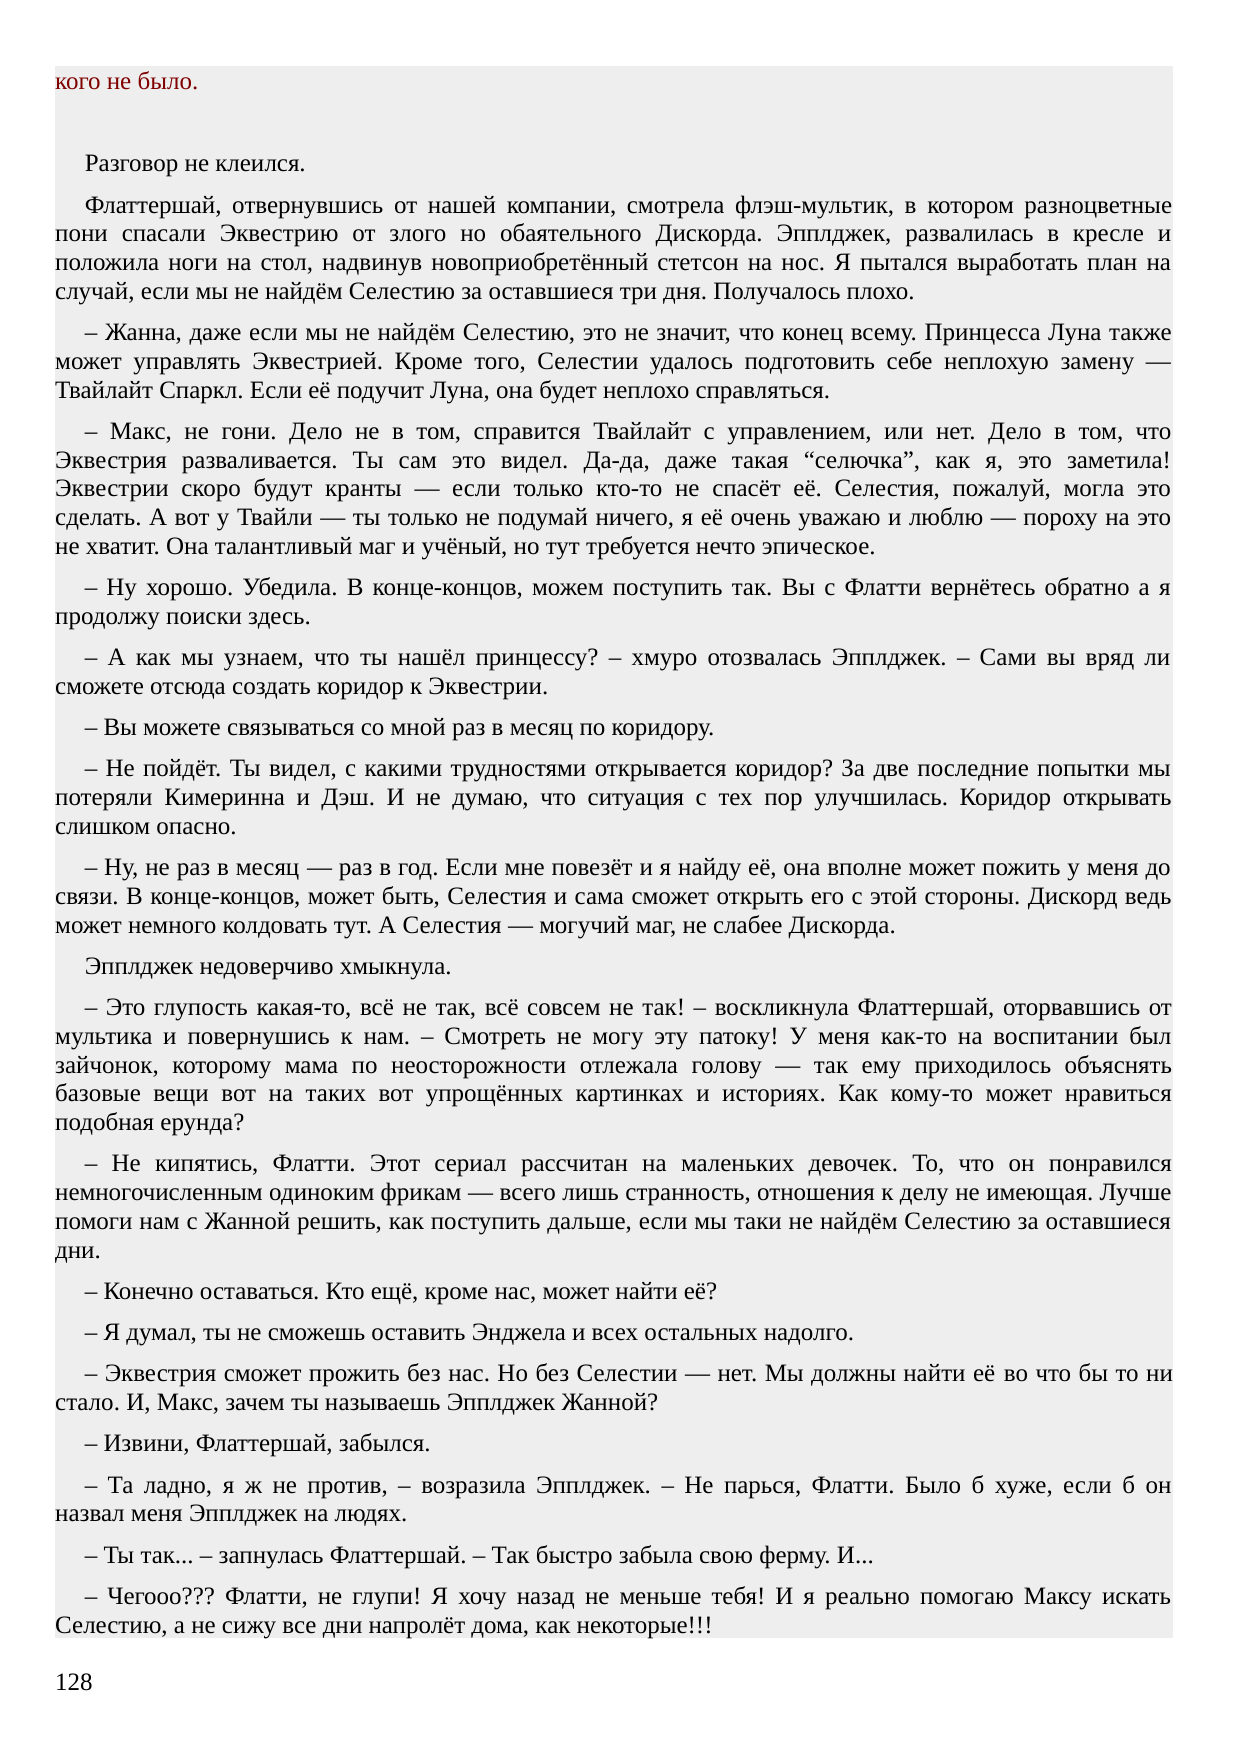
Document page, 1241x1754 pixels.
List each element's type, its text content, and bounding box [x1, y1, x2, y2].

text – Та ладно, я ж не против, – возразила Эпплджек. – Не парься, Флатти. Было б хуже, если б он назвал меня Эпплджек на людях. [55, 1470, 1173, 1527]
text – Макс, не гони. Дело не в том, справится Твайлайт с управлением, или нет. Дело в том, что Эквестрия разваливается. Ты сам это видел. Да-да, даже такая “селючка”, как я, это заметила! Эквестрии скоро будут кранты — если только кто-то не спасёт её. Селестия, пожалуй, могла это сделать. А вот у Твайли — ты только не подумай ничего, я её очень уважаю и люблю — пороху на это не хватит. Она талантливый маг и учёный, но тут требуется нечто эпическое. [55, 416, 1173, 560]
text – Эквестрия сможет прожить без нас. Но без Селестии — нет. Мы должны найти её во что бы то ни стало. И, Макс, зачем ты называешь Эпплджек Жанной? [55, 1358, 1173, 1416]
text – Конечно оставаться. Кто ещё, кроме нас, может найти её? [55, 1276, 1173, 1305]
text – Извини, Флаттершай, забылся. [55, 1428, 1173, 1457]
text – Вы можете связываться со мной раз в месяц по коридору. [55, 712, 1173, 741]
text кого не было. [55, 66, 1173, 95]
text – Ну хорошо. Убедила. В конце-концов, можем поступить так. Вы с Флатти вернётесь обратно а я продолжу поиски здесь. [55, 572, 1173, 630]
text – Я думал, ты не сможешь оставить Энджела и всех остальных надолго. [55, 1317, 1173, 1346]
text – А как мы узнаем, что ты нашёл принцессу? – хмуро отозвалась Эпплджек. – Сами вы вряд ли сможете отсюда создать коридор к Эквестрии. [55, 642, 1173, 700]
text Разговор не клеился. [55, 148, 1173, 177]
text – Жанна, даже если мы не найдём Селестию, это не значит, что конец всему. Принцесса Луна также может управлять Эквестрией. Кроме того, Селестии удалось подготовить себе неплохую замену — Твайлайт Спаркл. Если её подучит Луна, она будет неплохо справляться. [55, 317, 1173, 403]
text Флаттершай, отвернувшись от нашей компании, смотрела флэш-мультик, в котором разноцветные пони спасали Эквестрию от злого но обаятельного Дискорда. Эпплджек, развалилась в кресле и положила ноги на стол, надвинув новоприобретённый стетсон на нос. Я пытался выработать план на случай, если мы не найдём Селестию за оставшиеся три дня. Получалось плохо. [55, 190, 1173, 305]
text – Чегооо??? Флатти, не глупи! Я хочу назад не меньше тебя! И я реально помогаю Максу искать Селестию, а не сижу все дни напролёт дома, как некоторые!!! [55, 1581, 1173, 1638]
text – Не пойдёт. Ты видел, с какими трудностями открывается коридор? За две последние попытки мы потеряли Кимеринна и Дэш. И не думаю, что ситуация с тех пор улучшилась. Коридор открывать слишком опасно. [55, 753, 1173, 840]
text Эпплджек недоверчиво хмыкнула. [55, 951, 1173, 980]
text – Ты так... – запнулась Флаттершай. – Так быстро забыла свою ферму. И... [55, 1540, 1173, 1568]
text – Не кипятись, Флатти. Этот сериал рассчитан на маленьких девочек. То, что он понравился немногочисленным одиноким фрикам — всего лишь странность, отношения к делу не имеющая. Лучше помоги нам с Жанной решить, как поступить дальше, если мы таки не найдём Селестию за оставшиеся дни. [55, 1148, 1173, 1263]
text – Ну, не раз в месяц — раз в год. Если мне повезёт и я найду её, она вполне может пожить у меня до связи. В конце-концов, может быть, Селестия и сама сможет открыть его с этой стороны. Дискорд ведь может немного колдовать тут. А Селестия — могучий маг, не слабее Дискорда. [55, 852, 1173, 938]
text – Это глупость какая-то, всё не так, всё совсем не так! – воскликнула Флаттершай, оторвавшись от мультика и повернушись к нам. – Смотреть не могу эту патоку! У меня как-то на воспитании был зайчонок, которому мама по неосторожности отлежала голову — так ему приходилось объяснять базовые вещи вот на таких вот упрощённых картинках и историях. Как кому-то может нравиться подобная ерунда? [55, 992, 1173, 1136]
